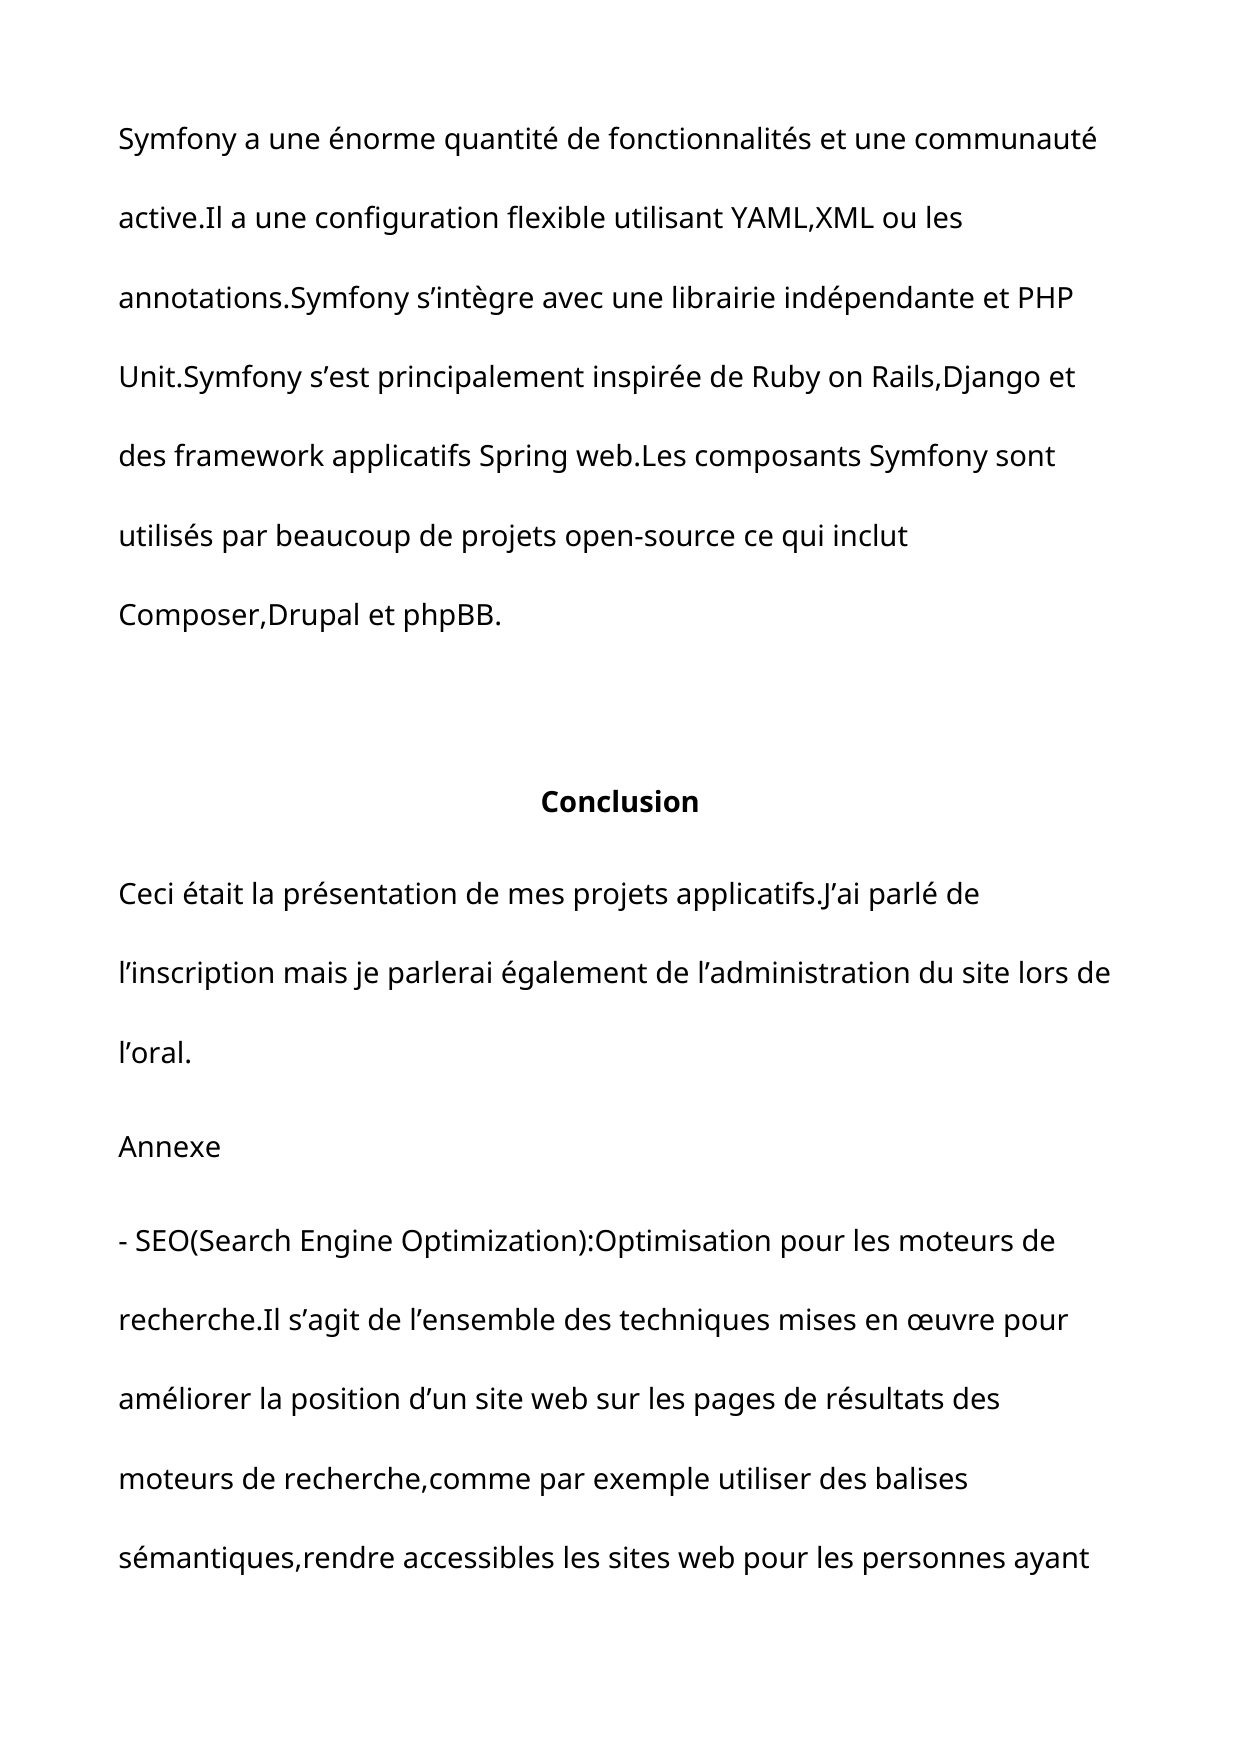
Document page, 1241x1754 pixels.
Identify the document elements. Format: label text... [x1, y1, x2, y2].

text Symfony a une énorme quantité de fonctionnalités et une communauté active.Il a une configuration flexible utilisant YAML,XML ou les annotations.Symfony s’intègre avec une librairie indépendante et PHP Unit.Symfony s’est principalement inspirée de Ruby on Rails,Django et des framework applicatifs Spring web.Les composants Symfony sont utilisés par beaucoup de projets open-source ce qui inclut Composer,Drupal et phpBB. [118, 118, 1122, 634]
text Ceci était la présentation de mes projets applicatifs.J’ai parlé de l’inscription mais je parlerai également de l’administration du site lors de l’oral. [118, 873, 1122, 1072]
text Annexe [118, 1126, 1122, 1166]
text - SEO(Search Engine Optimization):Optimisation pour les moteurs de recherche.Il s’agit de l’ensemble des techniques mises en œuvre pour améliorer la position d’un site web sur les pages de résultats des moteurs de recherche,comme par exemple utiliser des balises sémantiques,rendre accessibles les sites web pour les personnes ayant [118, 1220, 1122, 1577]
subtitle Conclusion [118, 781, 1122, 821]
